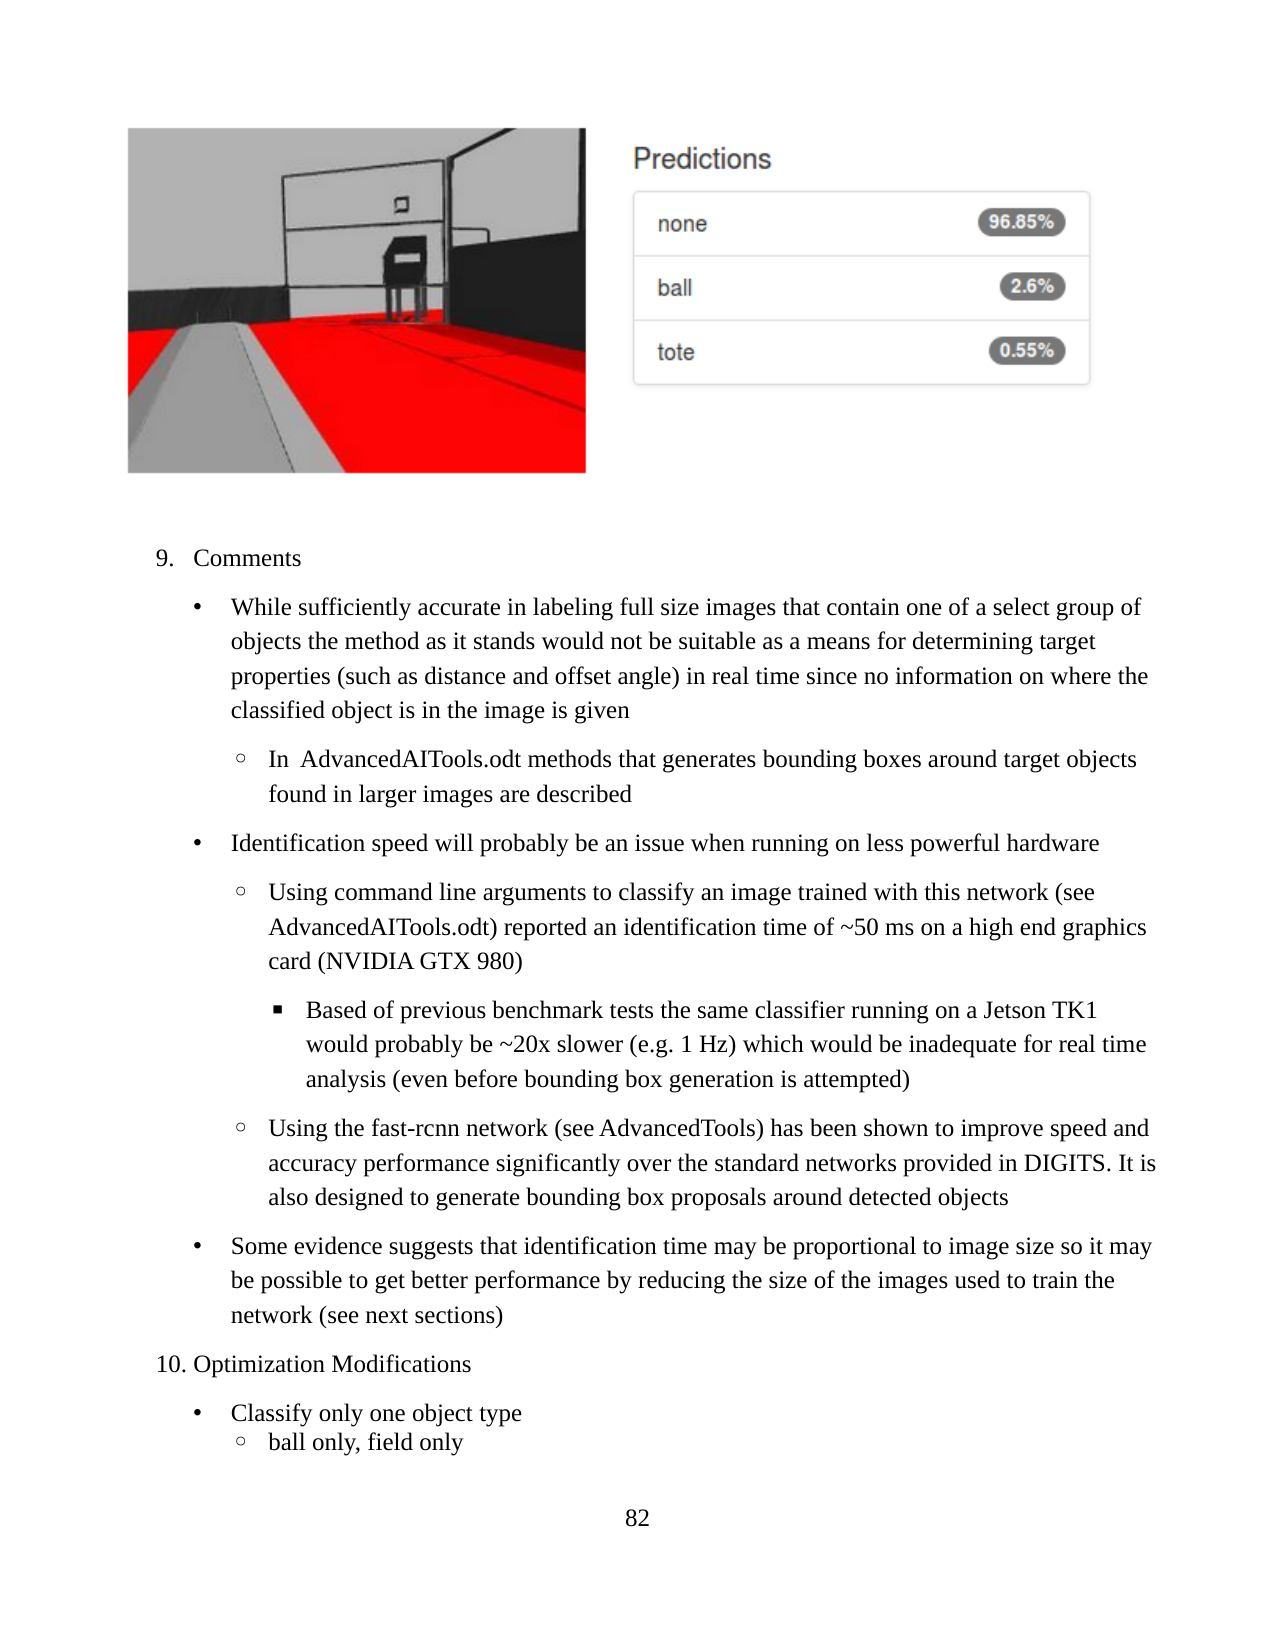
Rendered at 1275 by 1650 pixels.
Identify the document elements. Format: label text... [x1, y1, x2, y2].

list Classify only one object type [193, 1398, 1157, 1427]
list While sufficiently accurate in labeling full size images that contain one of a select group of objects the method as it stands would not be suitable as a means for determining target properties (such as distance and offset angle) in real time since no information on where the classified object is in the image is given [193, 592, 1157, 724]
list Optimization Modifications [156, 1349, 1157, 1378]
list Comments [156, 543, 1157, 572]
picture [97, 108, 1119, 489]
list Some evidence suggests that identification time may be proportional to image size so it may be possible to get better performance by reducing the size of the images used to train the network (see next sections) [193, 1231, 1157, 1329]
list Using command line arguments to classify an image trained with this network (see AdvancedAITools.odt) reported an identification time of ~50 ms on a high end graphics card (NVIDIA GTX 980) [231, 877, 1157, 975]
list In AdvancedAITools.odt methods that generates bounding boxes around target objects found in larger images are described [231, 744, 1157, 808]
list Using the fast-rcnn network (see AdvancedTools) has been shown to improve speed and accuracy performance significantly over the standard networks provided in DIGITS. It is also designed to generate bounding box proposals around detected objects [231, 1113, 1157, 1211]
list ball only, field only [231, 1427, 1157, 1456]
list Based of previous benchmark tests the same classifier running on a Jetson TK1 would probably be ~20x slower (e.g. 1 Hz) which would be inadequate for real time analysis (even before bounding box generation is attempted) [268, 995, 1157, 1093]
list Identification speed will probably be an issue when running on less powerful hardware [193, 828, 1157, 857]
